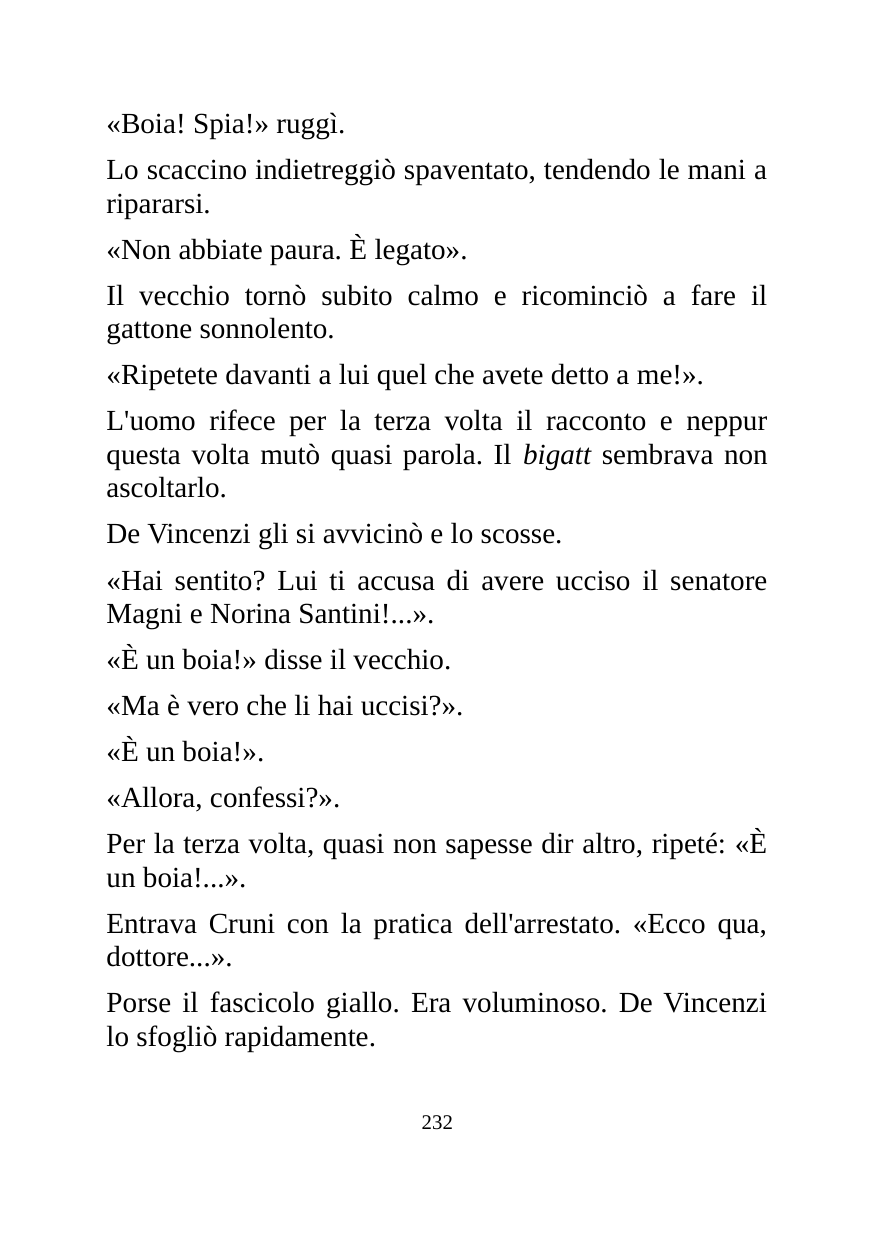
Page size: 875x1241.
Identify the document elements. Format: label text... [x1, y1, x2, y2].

text «Non abbiate paura. È legato». [106, 232, 768, 265]
text «Hai sentito? Lui ti accusa di avere ucciso il senatore Magni e Norina Santini!...». [106, 563, 768, 630]
text L'uomo rifece per la terza volta il racconto e neppur questa volta mutò quasi parola. Il bigatt sembrava non ascoltarlo. [106, 403, 768, 504]
text Per la terza volta, quasi non sapesse dir altro, ripeté: «È un boia!...». [106, 826, 768, 893]
text «Ma è vero che li hai uccisi?». [106, 688, 768, 722]
text Lo scaccino indietreggiò spaventato, tendendo le mani a ripararsi. [106, 152, 768, 219]
text «È un boia!». [106, 734, 768, 768]
text «Allora, confessi?». [106, 780, 768, 814]
text De Vincenzi gli si avvicinò e lo scosse. [106, 517, 768, 550]
text Entrava Cruni con la pratica dell'arrestato. «Ecco qua, dottore...». [106, 906, 768, 973]
text «Ripetete davanti a lui quel che avete detto a me!». [106, 357, 768, 391]
text «Boia! Spia!» ruggì. [106, 106, 768, 140]
text Porse il fascicolo giallo. Era voluminoso. De Vincenzi lo sfogliò rapidamente. [106, 986, 768, 1053]
text Il vecchio tornò subito calmo e ricominciò a fare il gattone sonnolento. [106, 278, 768, 345]
text «È un boia!» disse il vecchio. [106, 642, 768, 676]
